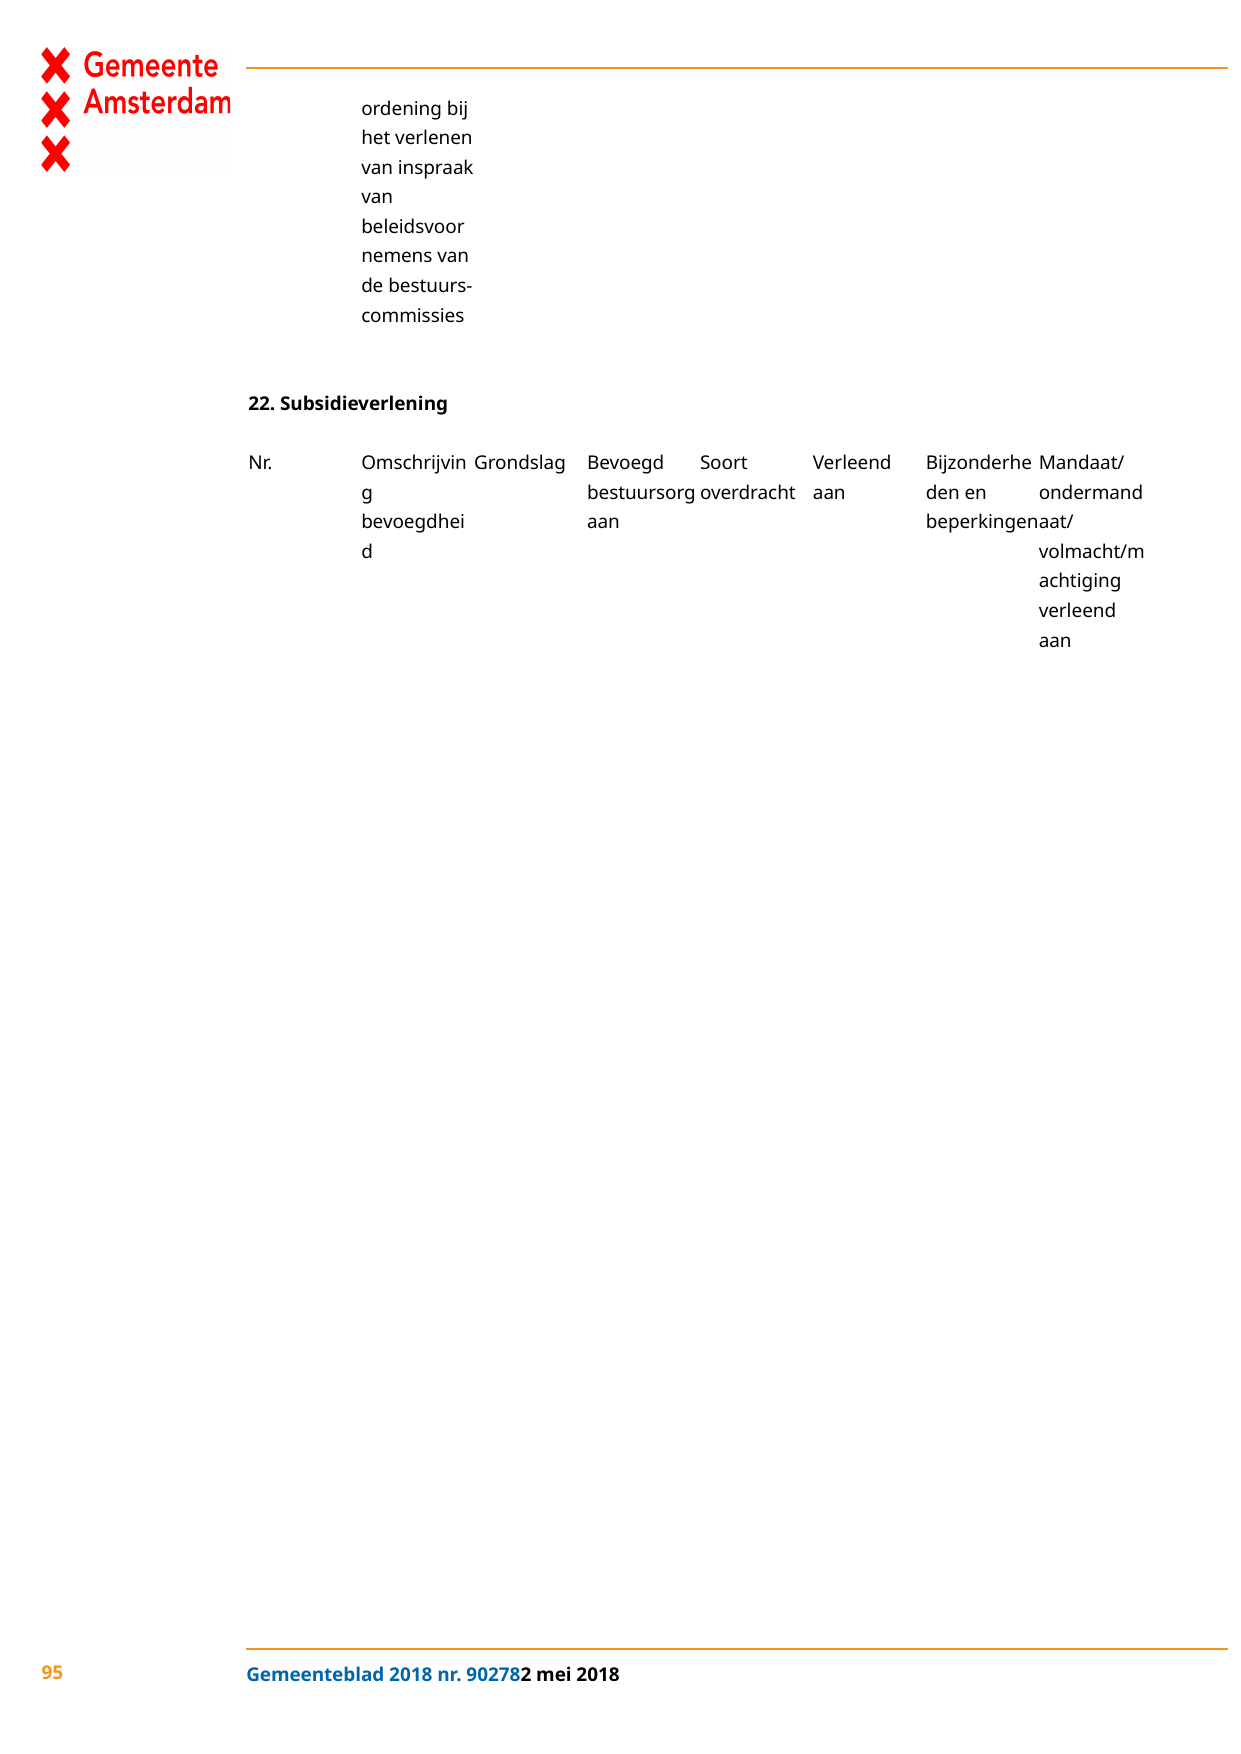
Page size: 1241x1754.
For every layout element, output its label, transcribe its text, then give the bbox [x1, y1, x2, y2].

table_header Bijzonderheden en beperkingen [926, 449, 1038, 652]
table_cell [474, 95, 587, 357]
table_header Mandaat/ondermandaat/ volmacht/machtiging verleend aan [1039, 449, 1152, 652]
table_header Nr. [248, 449, 361, 652]
table_cell [1039, 95, 1152, 357]
table_header Verleend aan [813, 449, 926, 652]
table_cell [248, 95, 361, 357]
text 22. Subsidieverlening [248, 390, 1152, 416]
table_cell ordening bij het verlenen van inspraak van beleidsvoornemens van de bestuurs-commissies [361, 95, 474, 357]
table_header Bevoegd bestuursorgaan [587, 449, 700, 652]
table_header Omschrijving bevoegdheid [361, 449, 474, 652]
table_header Soort overdracht [700, 449, 813, 652]
picture [41, 47, 231, 172]
table_cell [926, 95, 1038, 357]
table_cell [700, 95, 813, 357]
table_header Grondslag [474, 449, 587, 652]
table_cell [587, 95, 700, 357]
table_cell [813, 95, 926, 357]
